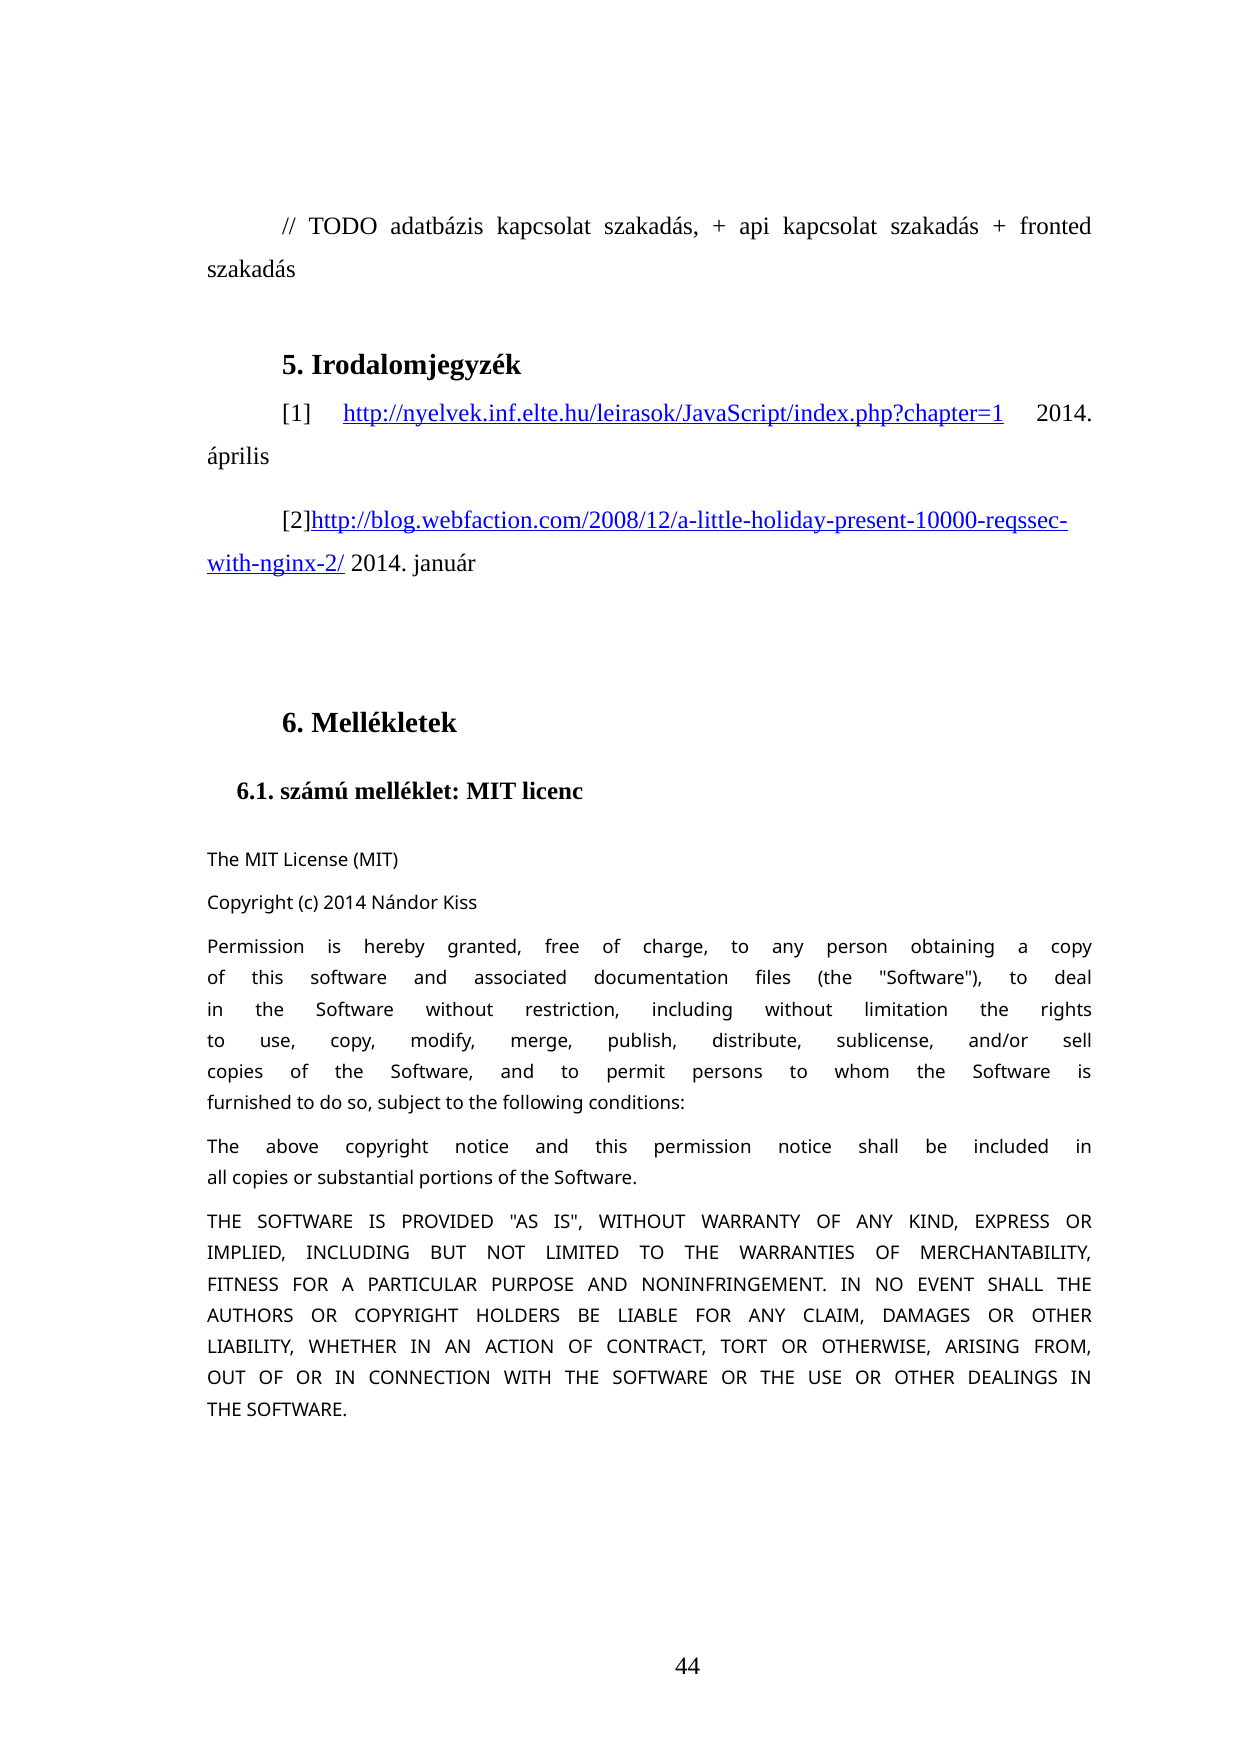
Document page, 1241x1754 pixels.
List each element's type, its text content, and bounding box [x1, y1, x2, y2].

text THE SOFTWARE IS PROVIDED "AS IS", WITHOUT WARRANTY OF ANY KIND, EXPRESS OR IMPLIED, INCLUDING BUT NOT LIMITED TO THE WARRANTIES OF MERCHANTABILITY, FITNESS FOR A PARTICULAR PURPOSE AND NONINFRINGEMENT. IN NO EVENT SHALL THE AUTHORS OR COPYRIGHT HOLDERS BE LIABLE FOR ANY CLAIM, DAMAGES OR OTHER LIABILITY, WHETHER IN AN ACTION OF CONTRACT, TORT OR OTHERWISE, ARISING FROM, OUT OF OR IN CONNECTION WITH THE SOFTWARE OR THE USE OR OTHER DEALINGS IN THE SOFTWARE. [207, 1203, 1092, 1421]
subtitle 5. Irodalomjegyzék [207, 347, 1092, 381]
text The MIT License (MIT) [207, 840, 1092, 871]
subtitle 6.1. számú melléklet: MIT licenc [207, 776, 1092, 805]
text The above copyright notice and this permission notice shall be included in all copies or substantial portions of the Software. [207, 1128, 1092, 1190]
text Permission is hereby granted, free of charge, to any person obtaining a copy of this software and associated documentation files (the "Software"), to deal in the Software without restriction, including without limitation the rights to use, copy, modify, merge, publish, distribute, sublicense, and/or sell copies of the Software, and to permit persons to whom the Software is furnished to do so, subject to the following conditions: [207, 928, 1092, 1115]
text [2]http://blog.webfaction.com/2008/12/a-little-holiday-present-10000-reqssec-with-nginx-2/ 2014. január [207, 505, 1092, 577]
text [1] http://nyelvek.inf.elte.hu/leirasok/JavaScript/index.php?chapter=1 2014. április [207, 398, 1092, 470]
text // TODO adatbázis kapcsolat szakadás, + api kapcsolat szakadás + fronted szakadás [207, 211, 1092, 283]
text Copyright (c) 2014 Nándor Kiss [207, 884, 1092, 915]
subtitle 6. Mellékletek [207, 705, 1092, 739]
